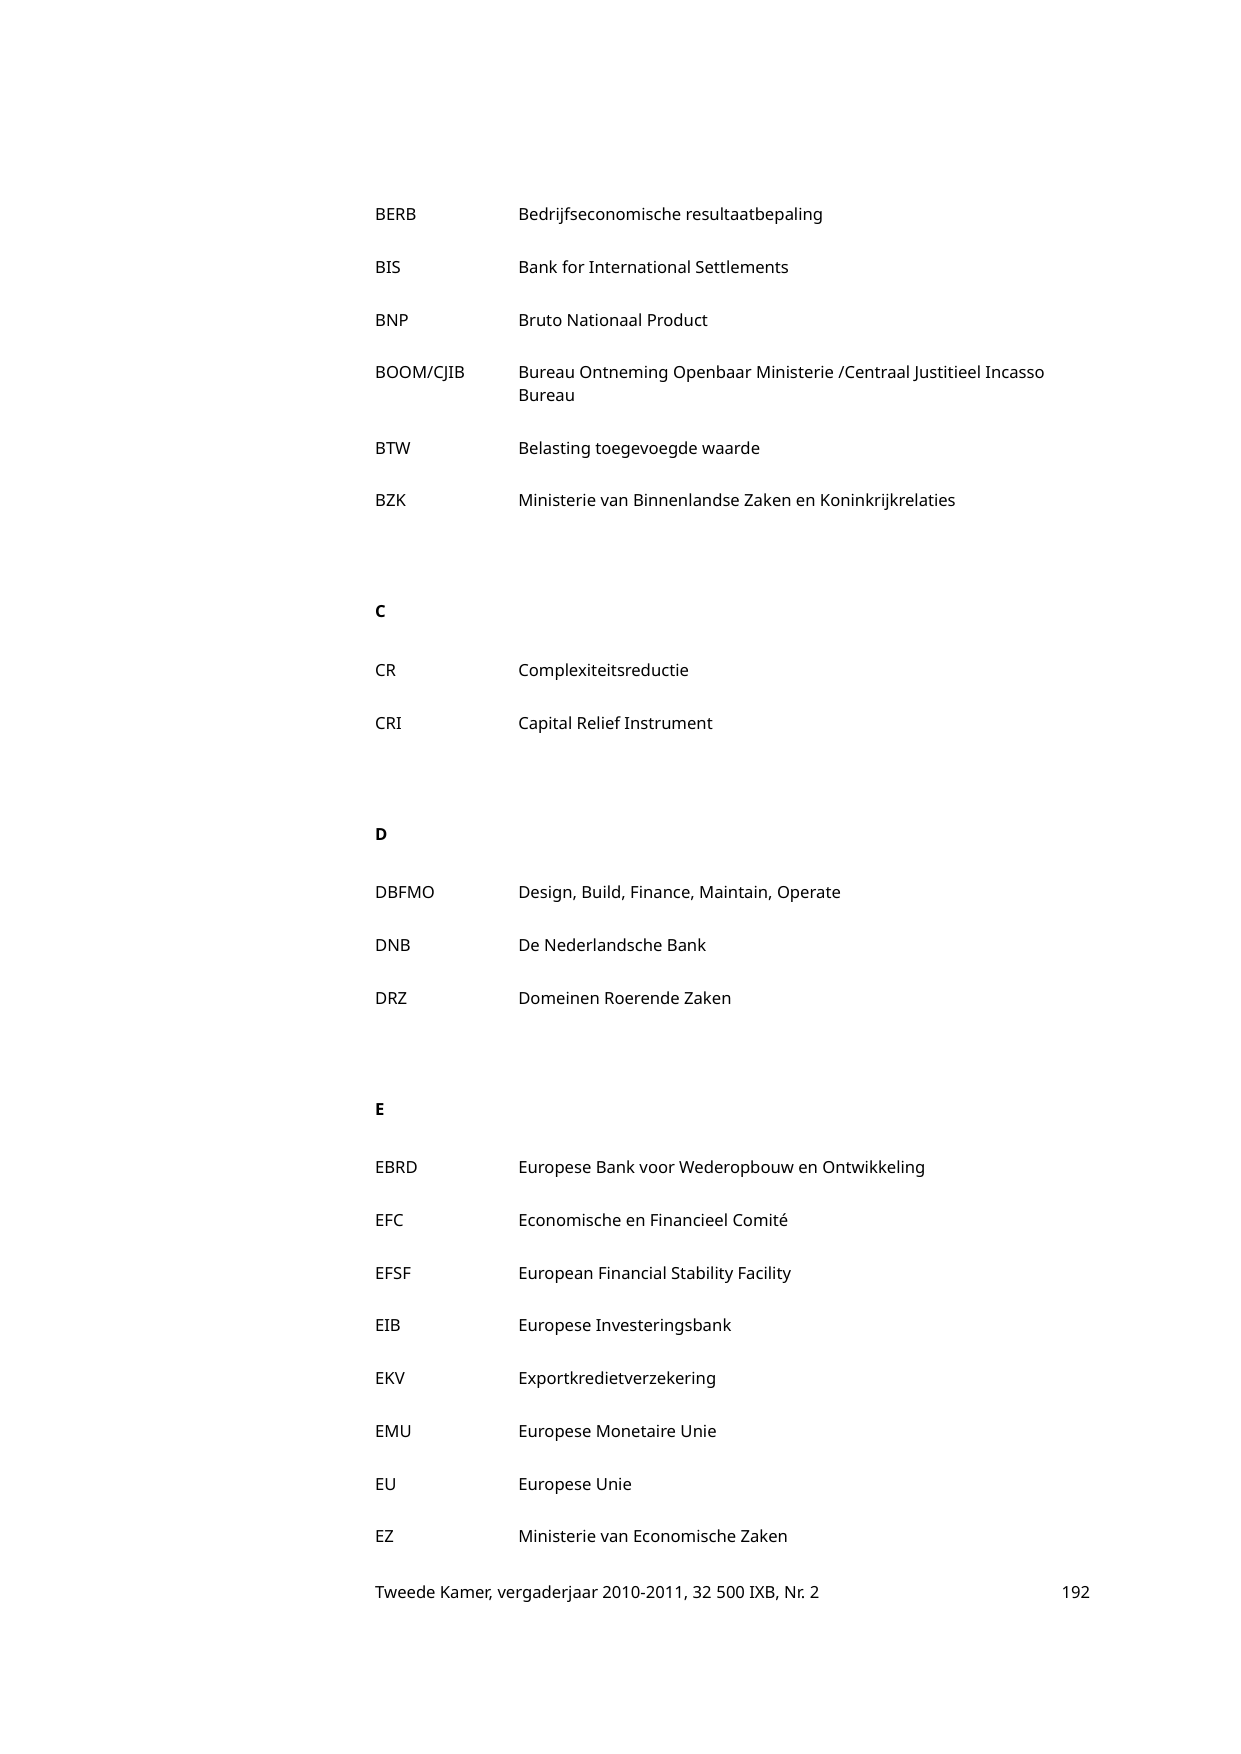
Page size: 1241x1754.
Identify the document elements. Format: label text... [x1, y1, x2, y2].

table_cell Bruto Nationaal Product [518, 308, 1090, 361]
table_cell [518, 823, 1090, 881]
table_cell Bedrijfseconomische resultaatbepaling [518, 203, 1090, 255]
table_cell European Financial Stability Facility [518, 1261, 1090, 1314]
table_cell [375, 1039, 518, 1097]
table_cell Capital Relief Instrument [518, 711, 1090, 764]
table_cell DNB [375, 934, 518, 986]
table_cell D [375, 823, 518, 881]
table_cell [518, 542, 1090, 600]
table_cell C [375, 600, 518, 658]
table_cell E [375, 1098, 518, 1156]
table_cell [518, 1039, 1090, 1097]
table_cell [375, 764, 518, 822]
table_cell BNP [375, 308, 518, 361]
table_cell CRI [375, 711, 518, 764]
table_cell DBFMO [375, 881, 518, 933]
table_cell Complexiteitsreductie [518, 659, 1090, 711]
table_cell [518, 150, 1090, 203]
table_cell CR [375, 659, 518, 711]
table_cell [375, 542, 518, 600]
table_cell [375, 150, 518, 203]
table_cell Domeinen Roerende Zaken [518, 986, 1090, 1039]
table_cell [518, 600, 1090, 658]
table_cell Economische en Financieel Comité [518, 1209, 1090, 1261]
table_cell Design, Build, Finance, Maintain, Operate [518, 881, 1090, 933]
table_cell EFSF [375, 1261, 518, 1314]
table_cell Exportkredietverzekering [518, 1367, 1090, 1419]
table_cell Bureau Ontneming Openbaar Ministerie /Centraal Justitieel Incasso Bureau [518, 361, 1090, 436]
table_cell BZK [375, 489, 518, 542]
table_cell EU [375, 1472, 518, 1525]
table_cell BERB [375, 203, 518, 255]
table_cell Europese Monetaire Unie [518, 1419, 1090, 1472]
table_cell Belasting toegevoegde waarde [518, 436, 1090, 489]
table_cell DRZ [375, 986, 518, 1039]
table_cell Europese Bank voor Wederopbouw en Ontwikkeling [518, 1156, 1090, 1208]
table_cell EBRD [375, 1156, 518, 1208]
table_cell BOOM/CJIB [375, 361, 518, 436]
table_cell BTW [375, 436, 518, 489]
table_cell EZ [375, 1525, 518, 1547]
table_cell BIS [375, 255, 518, 308]
table_cell EIB [375, 1314, 518, 1367]
table_cell Ministerie van Economische Zaken [518, 1525, 1090, 1547]
table_cell Europese Unie [518, 1472, 1090, 1525]
table_cell EMU [375, 1419, 518, 1472]
table_cell [518, 764, 1090, 822]
table_cell Europese Investeringsbank [518, 1314, 1090, 1367]
table_cell [518, 1098, 1090, 1156]
table_cell EKV [375, 1367, 518, 1419]
table_cell Bank for International Settlements [518, 255, 1090, 308]
table_cell Ministerie van Binnenlandse Zaken en Koninkrijkrelaties [518, 489, 1090, 542]
table_cell EFC [375, 1209, 518, 1261]
table_cell De Nederlandsche Bank [518, 934, 1090, 986]
